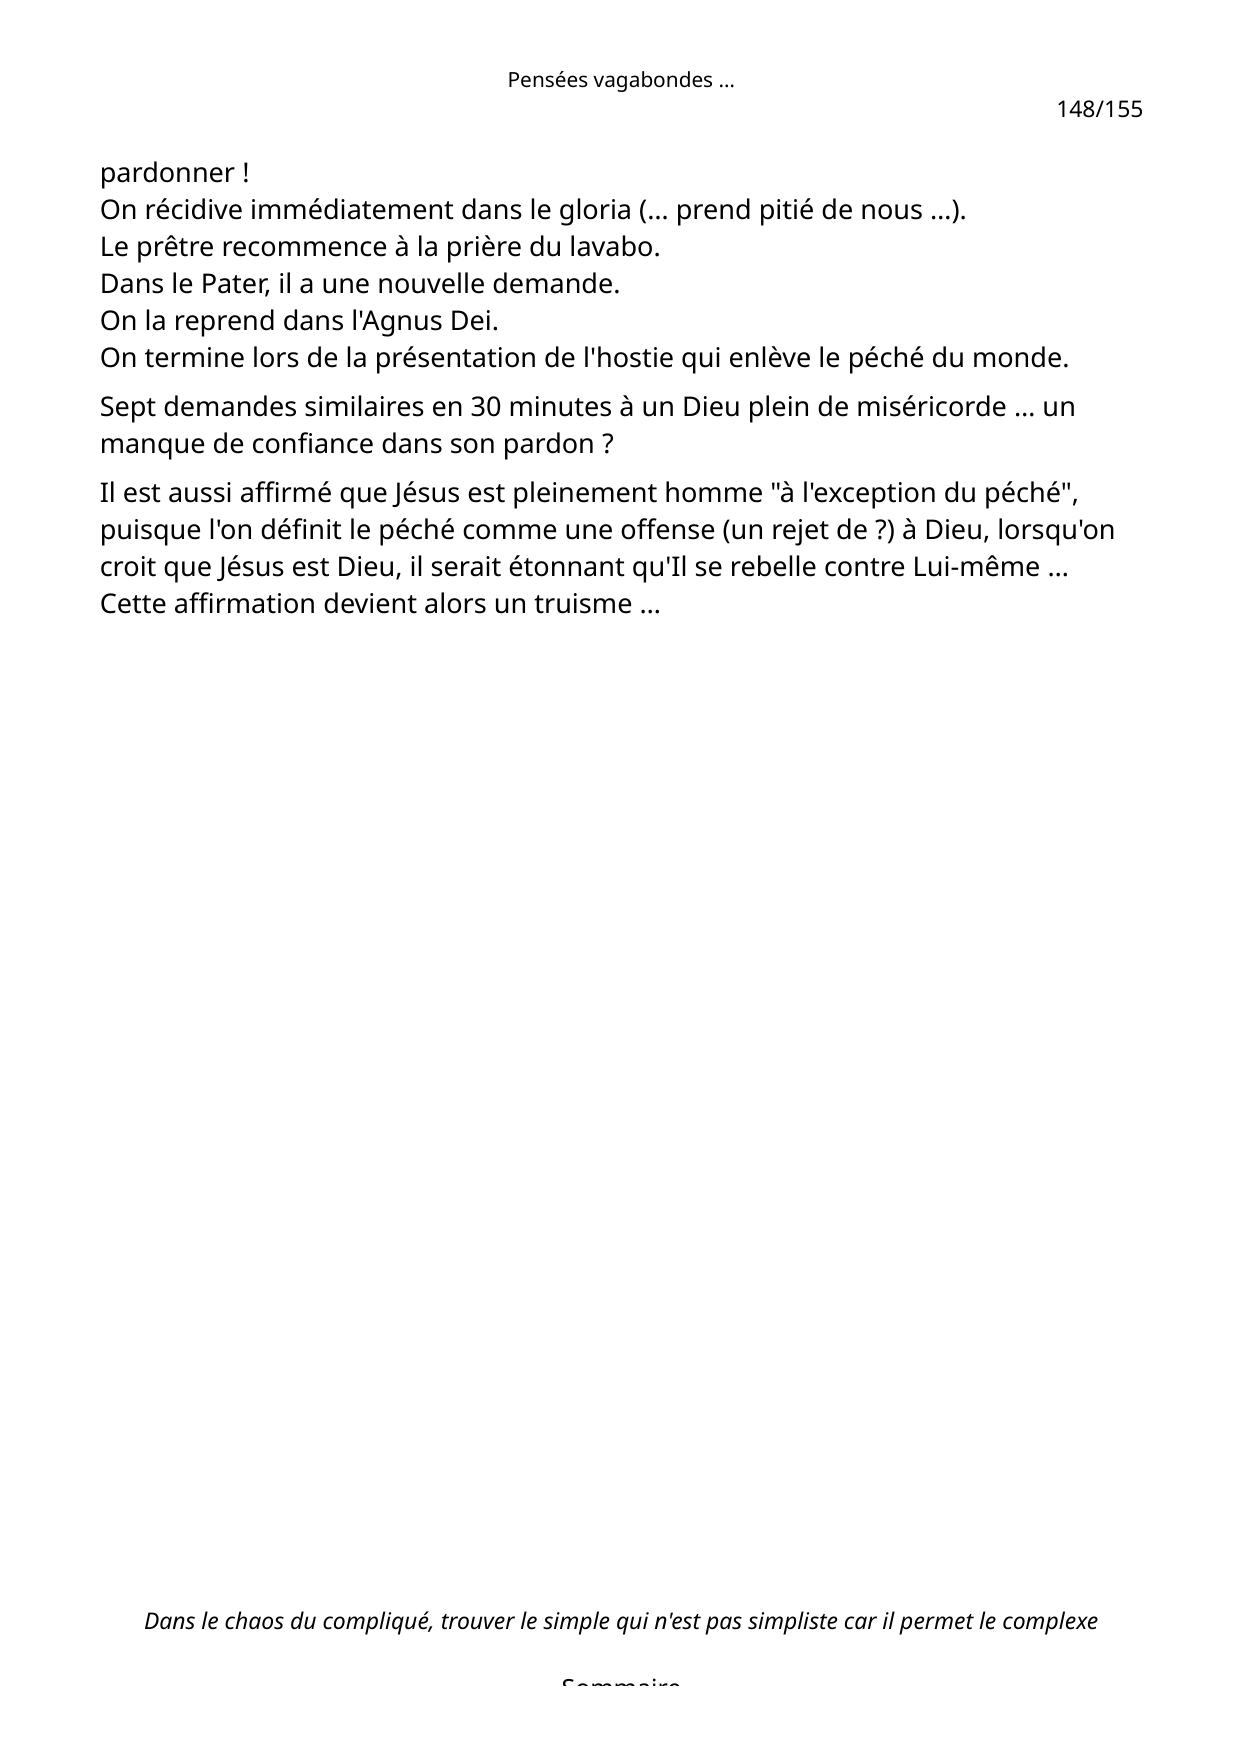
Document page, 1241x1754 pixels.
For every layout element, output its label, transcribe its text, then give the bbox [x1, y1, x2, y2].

text Il est aussi affirmé que Jésus est pleinement homme "à l'exception du péché", puisque l'on définit le péché comme une offense (un rejet de ?) à Dieu, lorsqu'on croit que Jésus est Dieu, il serait étonnant qu'Il se rebelle contre Lui-même … Cette affirmation devient alors un truisme … [99, 474, 1143, 621]
text pardonner ! On récidive immédiatement dans le gloria (… prend pitié de nous …). Le prêtre recommence à la prière du lavabo. Dans le Pater, il a une nouvelle demande. On la reprend dans l'Agnus Dei. On termine lors de la présentation de l'hostie qui enlève le péché du monde. [99, 154, 1143, 375]
text Sept demandes similaires en 30 minutes à un Dieu plein de miséricorde … un manque de confiance dans son pardon ? [99, 388, 1143, 461]
